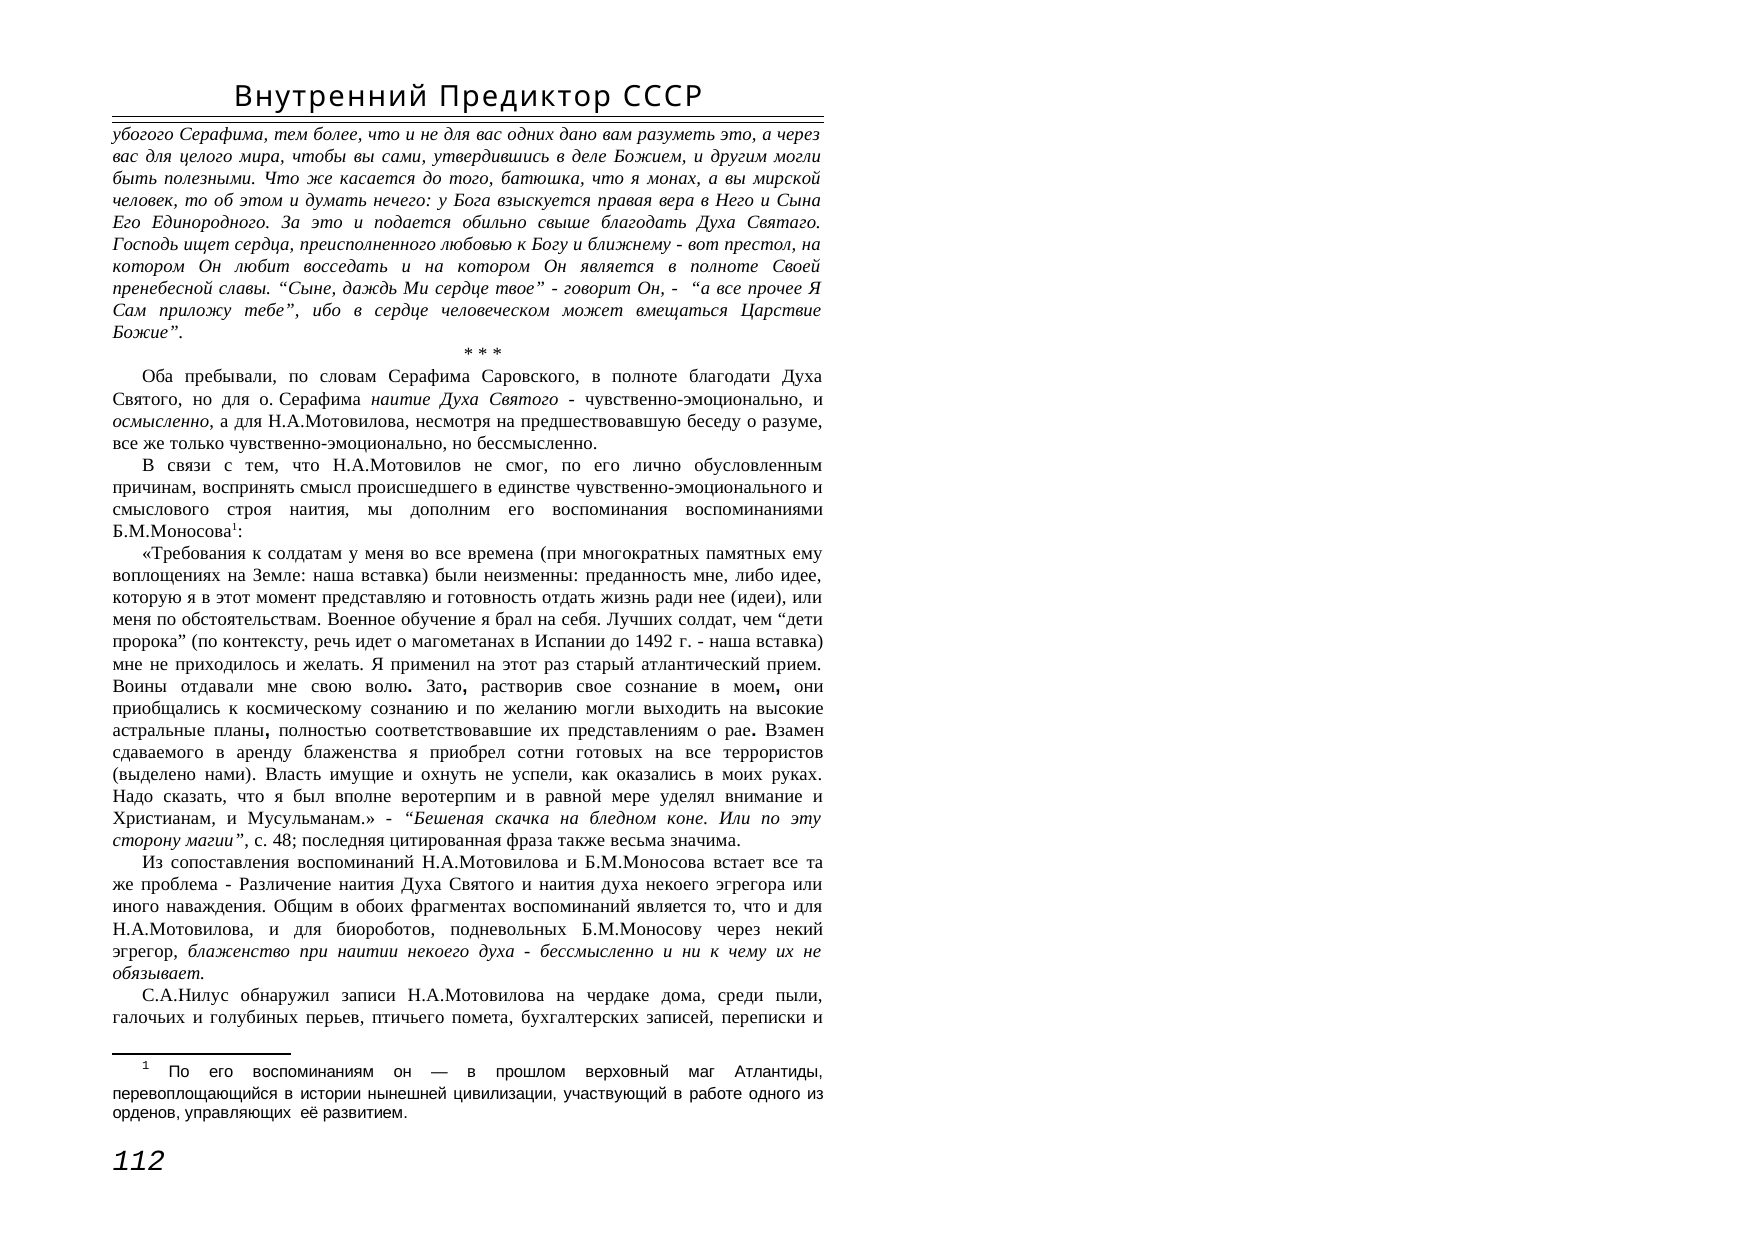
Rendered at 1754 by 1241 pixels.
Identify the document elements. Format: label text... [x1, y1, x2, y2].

text убогого Серафима, тем более, что и не для вас одних дано вам разуметь это, а через вас для целого мира, чтобы вы сами, утвердившись в деле Божием, и другим могли быть полезными. Что же касается до того, батюшка, что я монах, а вы мирской человек, то об этом и думать нечего: у Бога взыскуется правая вера в Него и Сына Его Единородного. За это и подается обильно свыше благодать Духа Святаго. Господь ищет сердца, преисполненного любовью к Богу и ближнему - вот престол, на котором Он любит восседать и на котором Он является в полноте Своей пренебесной славы. “Сыне, даждь Ми сердце твое” - говорит Он, - “а все прочее Я Сам приложу тебе”, ибо в сердце человеческом может вмещаться Царствие Божие”. [112, 123, 824, 343]
text * * * [112, 343, 824, 365]
text По его воспоминаниям он — в прошлом верховный маг Атлантиды, перевоплощающийся в истории нынешней цивилизации, участвующий в работе одного из орденов, управляющих её развитием. [112, 1059, 824, 1122]
text «Требования к солдатам у меня во все времена (при многократных памятных ему воплощениях на Земле: наша вставка) были неизменны: преданность мне, либо идее, которую я в этот момент представляю и готовность отдать жизнь ради нее (идеи), или меня по обстоятельствам. Военное обучение я брал на себя. Лучших солдат, чем “дети пророка” (по контексту, речь идет о магометанах в Испании до 1492 г. - наша вставка) мне не приходилось и желать. Я применил на этот раз старый атлантический прием. Воины отдавали мне свою волю. Зато, растворив свое сознание в моем, они приобщались к космическому сознанию и по желанию могли выходить на высокие астральные планы, полностью соответствовавшие их представлениям о рае. Взамен сдаваемого в аренду блаженства я приобрел сотни готовых на все террористов (выделено нами). Власть имущие и охнуть не успели, как оказались в моих руках. Надо сказать, что я был вполне веротерпим и в равной мере уделял внимание и Христианам, и Мусульманам.» - “Бешеная скачка на бледном коне. Или по эту сторону магии”, с. 48; последняя цитированная фраза также весьма значима. [112, 542, 824, 851]
text С.А.Нилус обнаружил записи Н.А.Мотовилова на чердаке дома, среди пыли, галочьих и голубиных перьев, птичьего помета, бухгалтерских записей, переписки и [112, 983, 824, 1027]
text Оба пребывали, по словам Серафима Саровского, в полноте благодати Духа Святого, но для о. Серафима наитие Духа Святого - чувственно-эмоционально, и осмысленно, а для Н.А.Мотовилова, несмотря на предшествовавшую беседу о разуме, все же только чувственно-эмоционально, но бессмысленно. [112, 365, 824, 453]
text В связи с тем, что Н.А.Мотовилов не смог, по его лично обусловленным причинам, воспринять смысл происшедшего в единстве чувственно-эмоционального и смыслового строя наития, мы дополним его воспоминания воспоминаниями Б.М.Моносова: [112, 453, 824, 542]
text Из сопоставления воспоминаний Н.А.Мотовилова и Б.М.Моно­сова встает все та же проблема - Различение наития Духа Святого и наития духа некоего эгрегора или иного наваждения. Общим в обоих фрагментах воспоминаний является то, что и для Н.А.Мотовилова, и для биороботов, подневольных Б.М.Моносову через некий эгрегор, блаженство при наитии некоего духа - бессмысленно и ни к чему их не обязывает. [112, 851, 824, 983]
